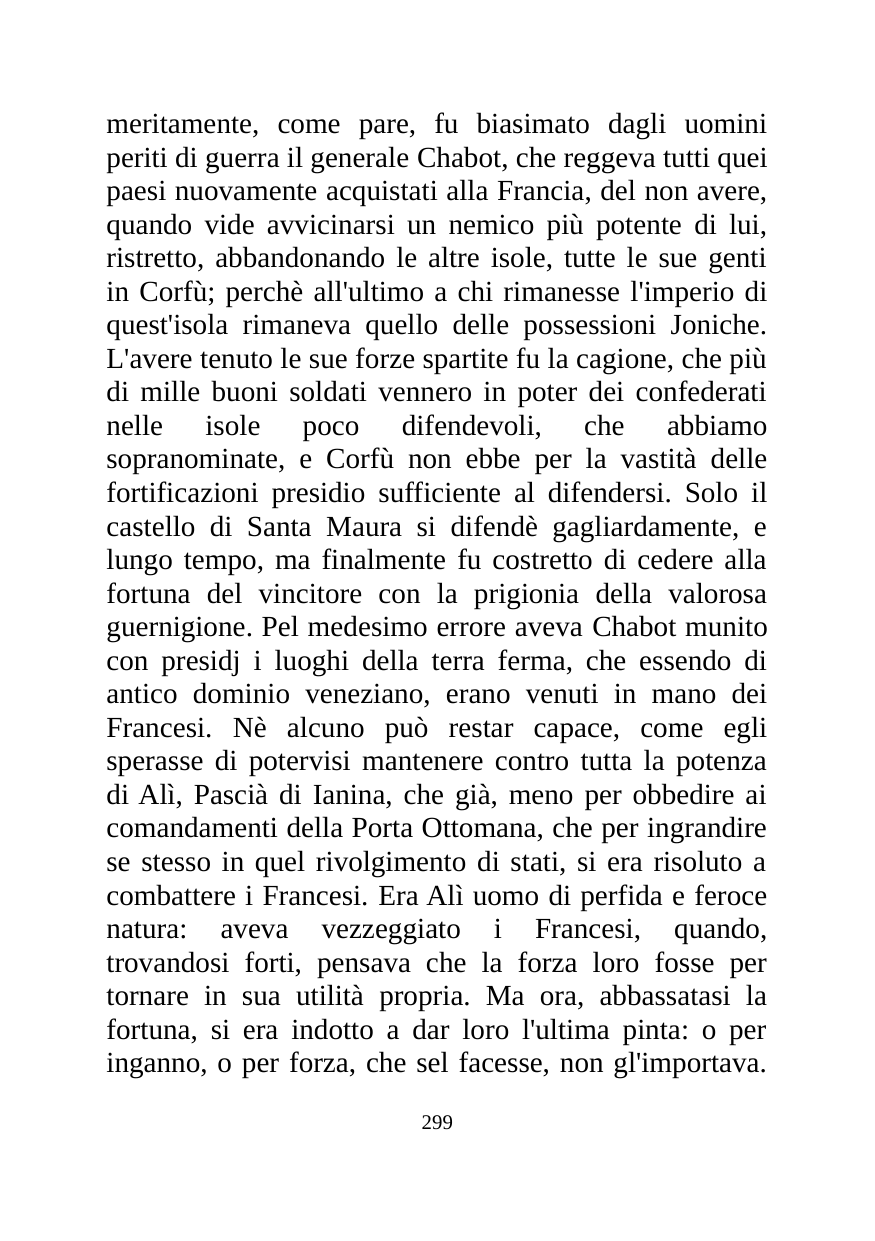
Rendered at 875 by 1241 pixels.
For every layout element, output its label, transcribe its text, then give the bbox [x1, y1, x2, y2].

text meritamente, come pare, fu biasimato dagli uomini periti di guerra il generale Chabot, che reggeva tutti quei paesi nuovamente acquistati alla Francia, del non avere, quando vide avvicinarsi un nemico più potente di lui, ristretto, abbandonando le altre isole, tutte le sue genti in Corfù; perchè all'ultimo a chi rimanesse l'imperio di quest'isola rimaneva quello delle possessioni Joniche. L'avere tenuto le sue forze spartite fu la cagione, che più di mille buoni soldati vennero in poter dei confederati nelle isole poco difendevoli, che abbiamo sopranominate, e Corfù non ebbe per la vastità delle fortificazioni presidio sufficiente al difendersi. Solo il castello di Santa Maura si difendè gagliardamente, e lungo tempo, ma finalmente fu costretto di cedere alla fortuna del vincitore con la prigionia della valorosa guernigione. Pel medesimo errore aveva Chabot munito con presidj i luoghi della terra ferma, che essendo di antico dominio veneziano, erano venuti in mano dei Francesi. Nè alcuno può restar capace, come egli sperasse di potervisi mantenere contro tutta la potenza di Alì, Pascià di Ianina, che già, meno per obbedire ai comandamenti della Porta Ottomana, che per ingrandire se stesso in quel rivolgimento di stati, si era risoluto a combattere i Francesi. Era Alì uomo di perfida e feroce natura: aveva vezzeggiato i Francesi, quando, trovandosi forti, pensava che la forza loro fosse per tornare in sua utilità propria. Ma ora, abbassatasi la fortuna, si era indotto a dar loro l'ultima pinta: o per inganno, o per forza, che sel facesse, non gl'importava. [106, 106, 768, 1079]
